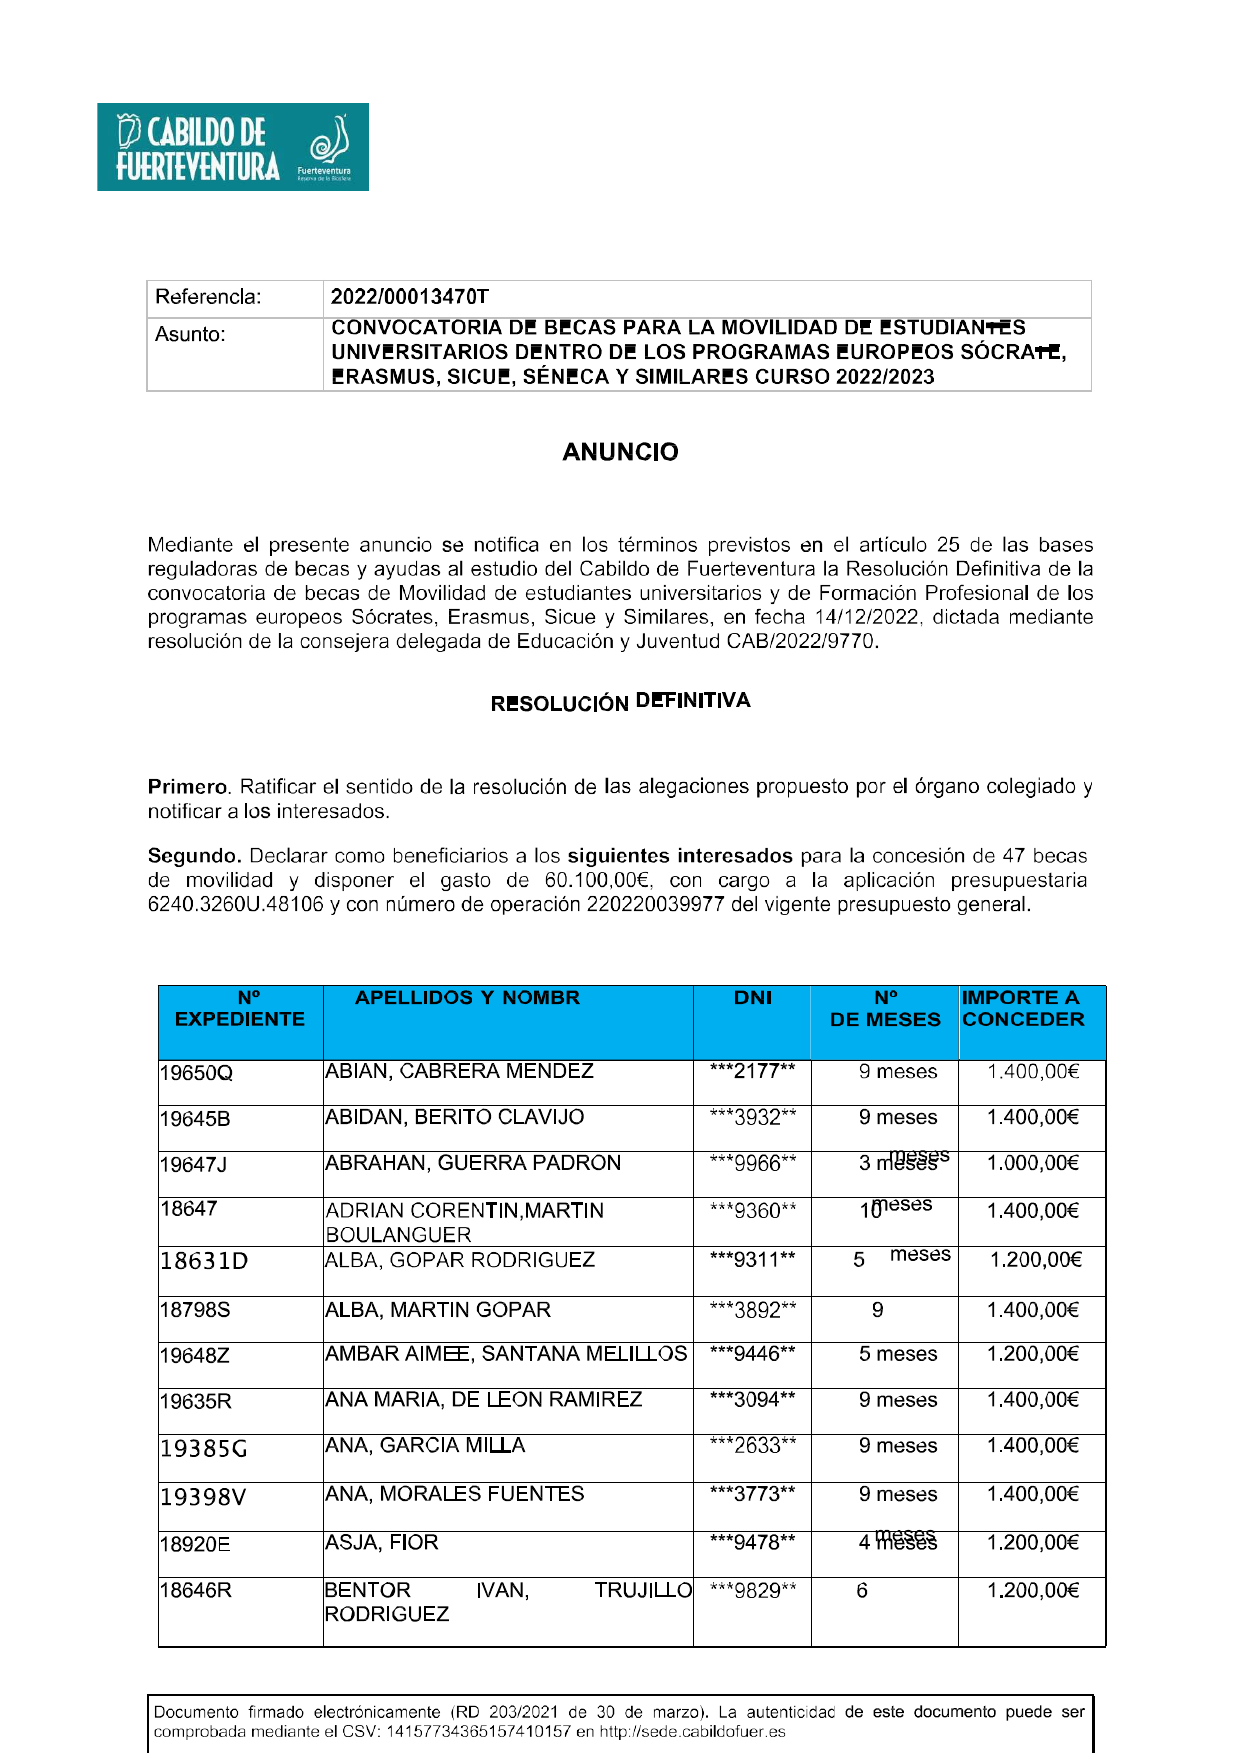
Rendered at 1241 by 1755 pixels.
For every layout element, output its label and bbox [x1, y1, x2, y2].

table_cell [924, 319, 930, 332]
table_cell [955, 319, 961, 333]
table_header [324, 281, 1091, 317]
table_cell [663, 319, 672, 334]
table_cell [849, 322, 854, 332]
table_cell [396, 322, 404, 332]
table_cell [381, 319, 388, 329]
table_cell [939, 322, 945, 332]
table_cell [693, 319, 706, 332]
table_cell [513, 322, 519, 332]
table_cell [148, 319, 323, 390]
table_cell [487, 319, 493, 333]
table_cell [456, 322, 462, 332]
table_cell [758, 319, 765, 328]
table_cell [828, 322, 833, 332]
table_cell [351, 322, 358, 332]
table_cell [743, 322, 750, 332]
table_cell [324, 319, 1091, 390]
table_cell [798, 322, 804, 332]
table_header [148, 281, 323, 317]
